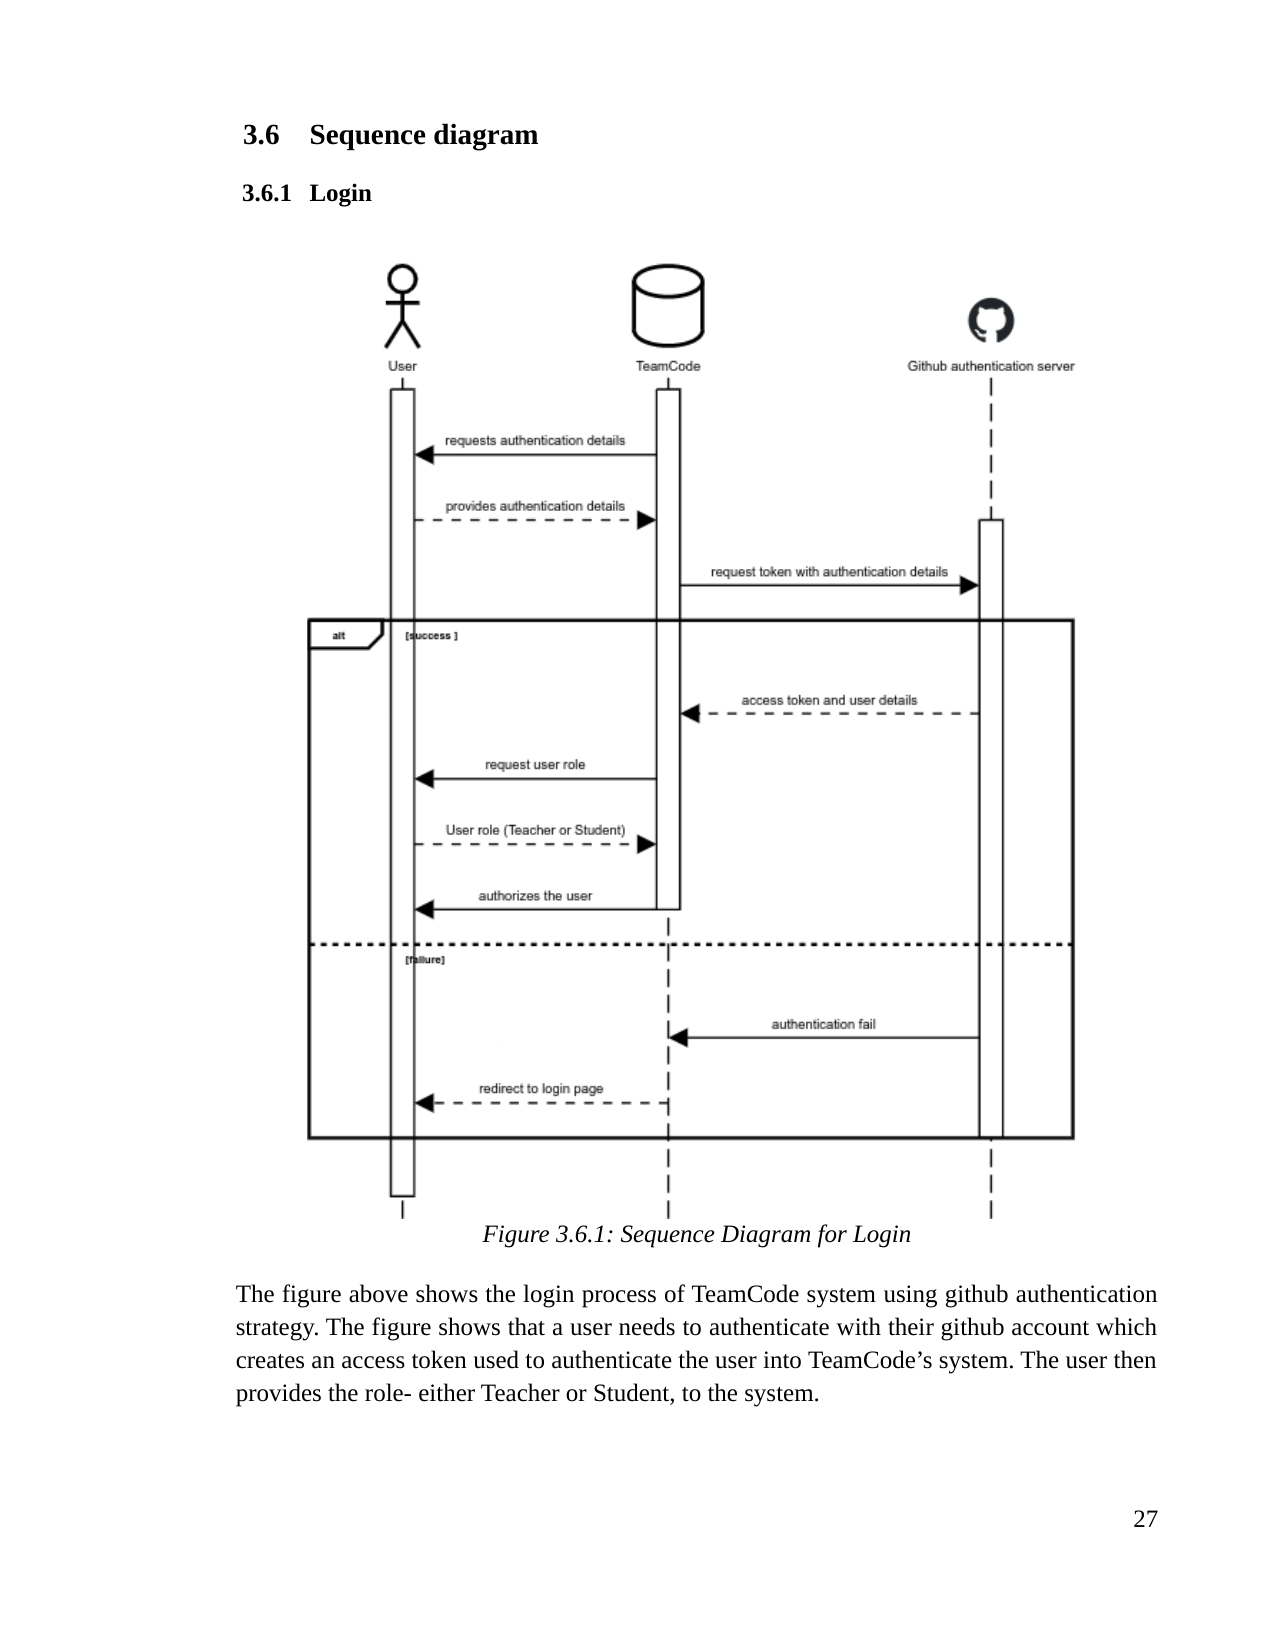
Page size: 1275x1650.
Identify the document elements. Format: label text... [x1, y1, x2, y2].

subtitle Login [236, 178, 1158, 206]
text Figure 3.6.1: Sequence Diagram for Login [287, 1219, 1107, 1248]
text The figure above shows the login process of TeamCode system using github authentication strategy. The figure shows that a user needs to authenticate with their github account which creates an access token used to authenticate the user into TeamCode’s system. The user then provides the role- either Teacher or Student, to the system. [236, 1219, 1158, 1406]
picture [286, 240, 1108, 1219]
subtitle Sequence diagram [236, 117, 1158, 151]
